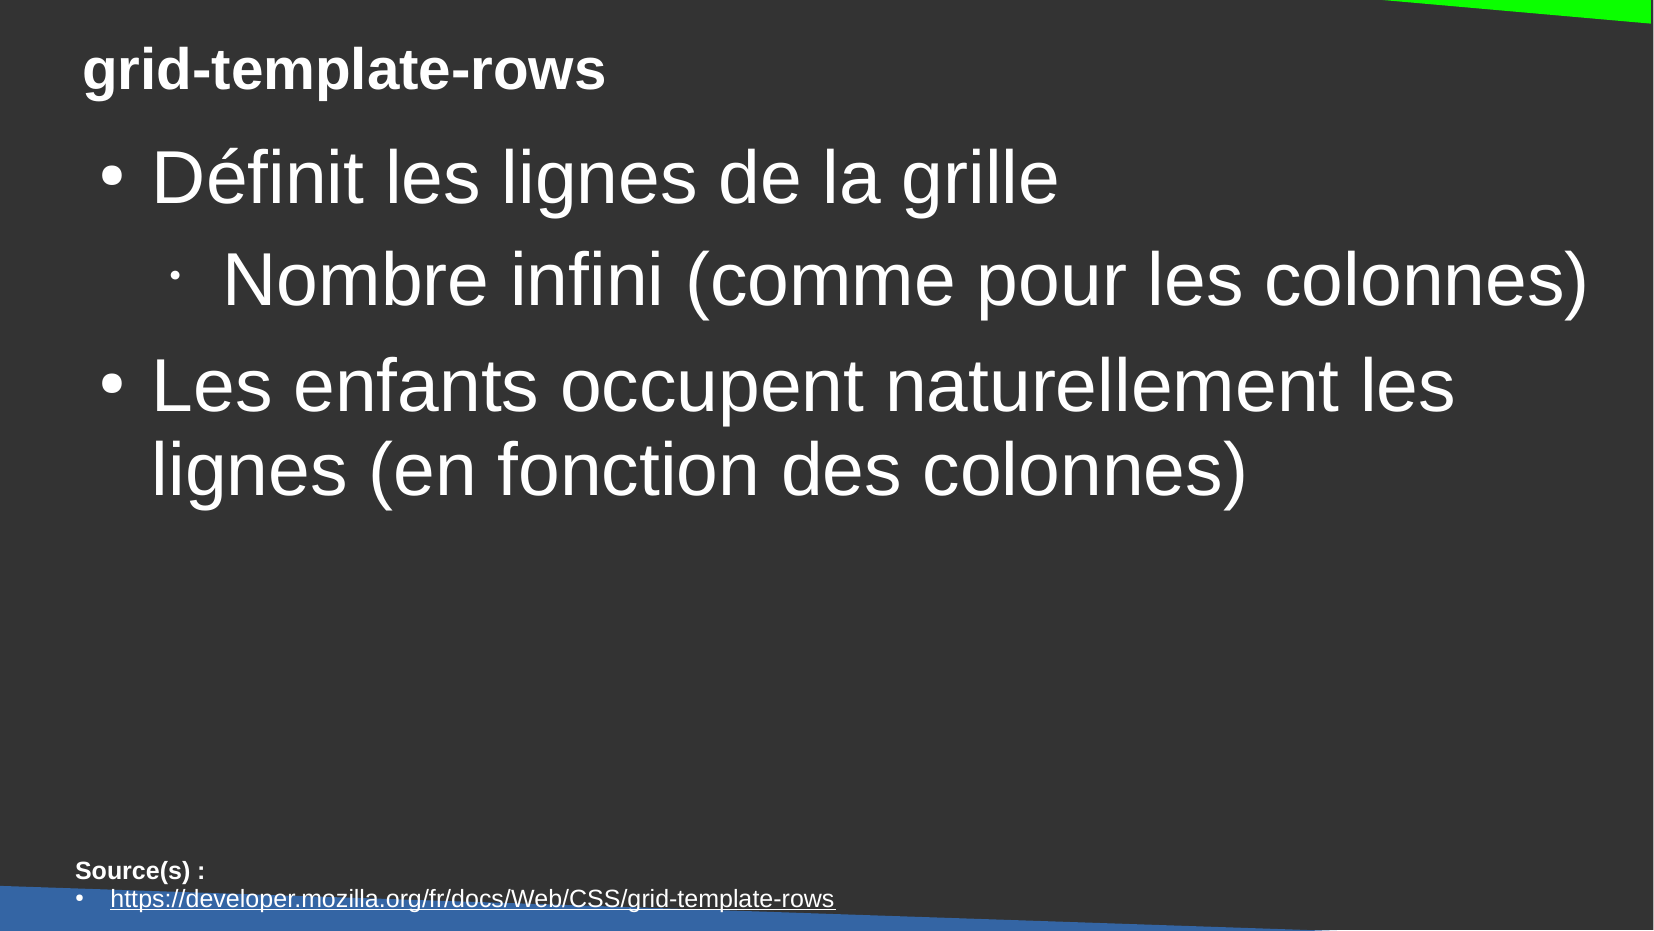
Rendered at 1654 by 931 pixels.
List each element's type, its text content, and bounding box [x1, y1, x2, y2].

text_box [1382, 0, 1651, 24]
text_box Source(s) : https://developer.mozilla.org/fr/docs/Web/CSS/grid-template-rows [60, 838, 1546, 920]
list Définit les lignes de la grille Nombre infini (comme pour les colonnes) Les enfants occupent naturellement les lignes (en fonction des colonnes) [80, 135, 1620, 626]
text_box [0, 885, 1337, 931]
title grid-template-rows [82, 37, 1571, 122]
